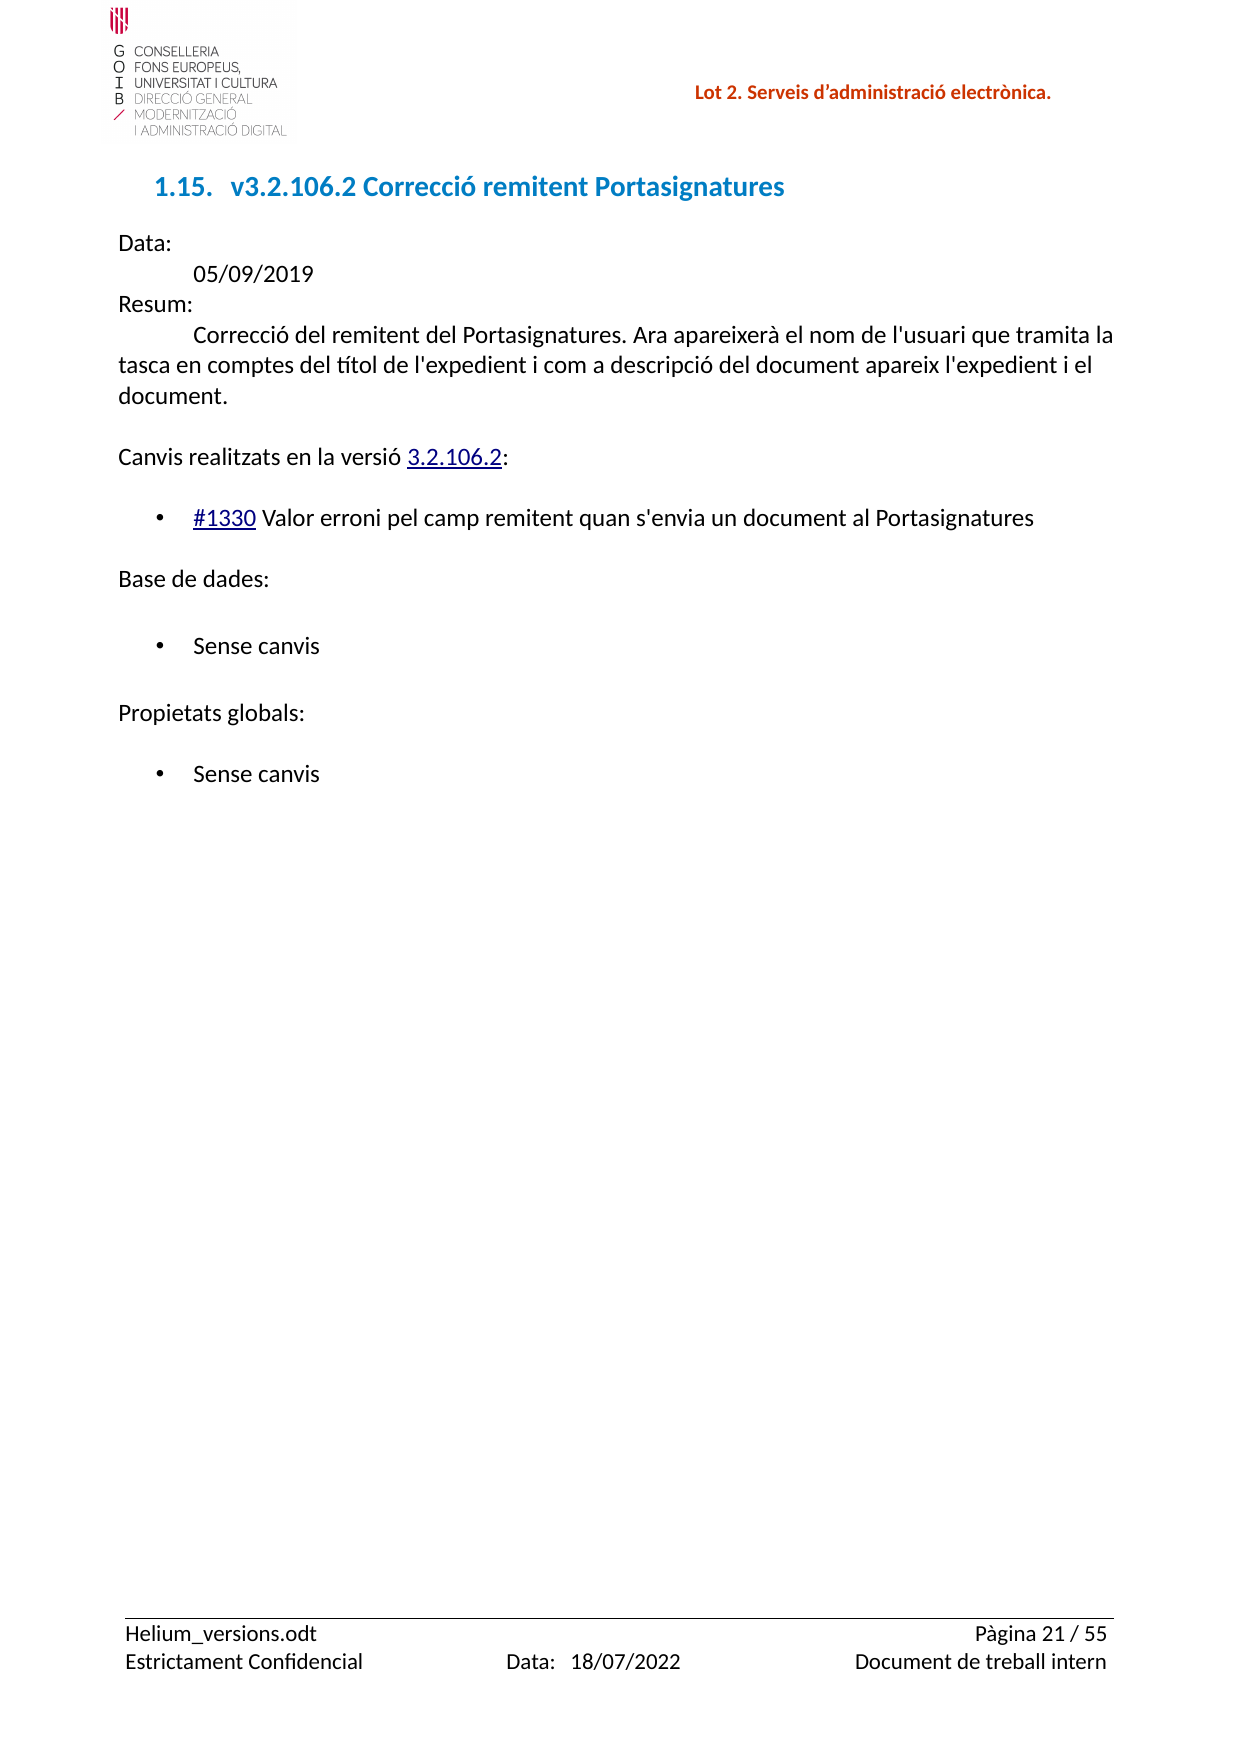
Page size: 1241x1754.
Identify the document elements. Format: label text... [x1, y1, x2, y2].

text Propietats globals: [118, 697, 1122, 728]
text Canvis realitzats en la versió 3.2.106.2: [118, 441, 1122, 472]
text Correcció del remitent del Portasignatures. Ara apareixerà el nom de l'usuari que tramita la tasca en comptes del títol de l'expedient i com a descripció del document apareix l'expedient i el document. [118, 319, 1122, 411]
picture [100, 0, 297, 144]
list Sense canvis [156, 630, 1122, 661]
list #1330 Valor erroni pel camp remitent quan s'envia un document al Portasignatures [156, 502, 1122, 533]
text 05/09/2019 [118, 258, 1122, 289]
subtitle v3.2.106.2 Correcció remitent Portasignatures [153, 168, 1122, 204]
text Base de dades: [118, 563, 1122, 594]
text Resum: [118, 289, 1122, 319]
list Sense canvis [156, 758, 1122, 789]
text Data: [118, 228, 1122, 258]
